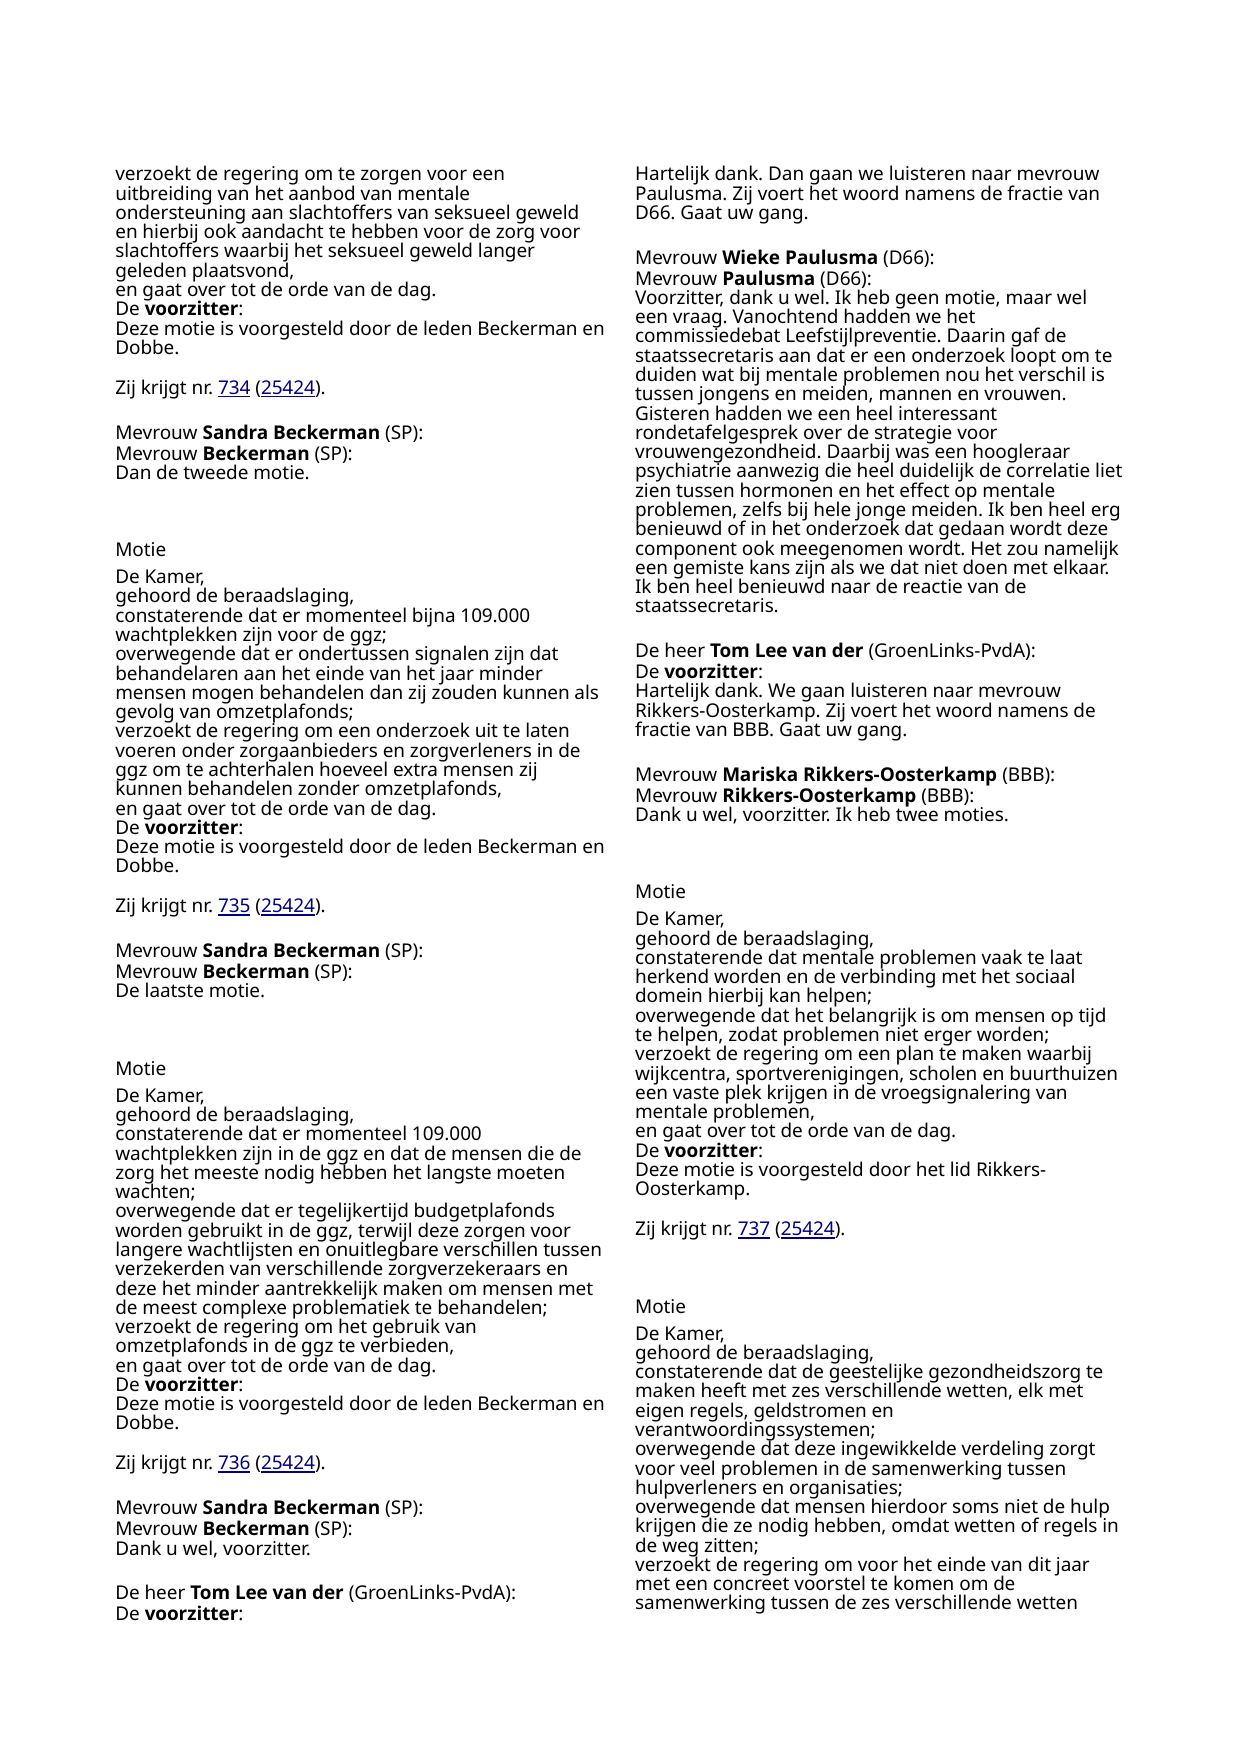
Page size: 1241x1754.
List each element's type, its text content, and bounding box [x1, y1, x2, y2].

text en gaat over tot de orde van de dag. [115, 281, 605, 300]
text verzoekt de regering om te zorgen voor een uitbreiding van het aanbod van mentale ondersteuning aan slachtoffers van seksueel geweld en hierbij ook aandacht te hebben voor de zorg voor slachtoffers waarbij het seksueel geweld langer geleden plaatsvond, [115, 165, 605, 281]
text en gaat over tot de orde van de dag. [115, 1357, 605, 1376]
text gehoord de beraadslaging, [115, 587, 605, 607]
text overwegende dat deze ingewikkelde verdeling zorgt voor veel problemen in de samenwerking tussen hulpverleners en organisaties; [635, 1440, 1125, 1498]
text Mevrouw Sandra Beckerman (SP): [115, 1494, 605, 1520]
text De Kamer, [635, 910, 1125, 930]
text en gaat over tot de orde van de dag. [635, 1122, 1125, 1142]
text verzoekt de regering om een plan te maken waarbij wijkcentra, sportverenigingen, scholen en buurthuizen een vaste plek krijgen in de vroegsignalering van mentale problemen, [635, 1045, 1125, 1122]
text constaterende dat mentale problemen vaak te laat herkend worden en de verbinding met het sociaal domein hierbij kan helpen; [635, 949, 1125, 1007]
text De voorzitter: [115, 1376, 605, 1395]
text verzoekt de regering om een onderzoek uit te laten voeren onder zorgaanbieders en zorgverleners in de ggz om te achterhalen hoeveel extra mensen zij kunnen behandelen zonder omzetplafonds, [115, 722, 605, 799]
text De voorzitter: [115, 819, 605, 838]
text overwegende dat mensen hierdoor soms niet de hulp krijgen die ze nodig hebben, omdat wetten of regels in de weg zitten; [635, 1498, 1125, 1556]
text Dan de tweede motie. [115, 464, 605, 483]
text Dank u wel, voorzitter. [115, 1539, 605, 1559]
text constaterende dat er momenteel 109.000 wachtplekken zijn in de ggz en dat de mensen die de zorg het meeste nodig hebben het langste moeten wachten; [115, 1125, 605, 1202]
text De heer Tom Lee van der (GroenLinks-PvdA): [635, 637, 1125, 663]
text De laatste motie. [115, 982, 605, 1002]
text Hartelijk dank. We gaan luisteren naar mevrouw Rikkers-Oosterkamp. Zij voert het woord namens de fractie van BBB. Gaat uw gang. [635, 682, 1125, 740]
text Zij krijgt nr. 736 (25424). [115, 1454, 605, 1474]
text verzoekt de regering om voor het einde van dit jaar met een concreet voorstel te komen om de samenwerking tussen de zes verschillende wetten [635, 1556, 1125, 1614]
text De voorzitter: [115, 1605, 605, 1624]
text Zij krijgt nr. 737 (25424). [635, 1220, 1125, 1239]
text en gaat over tot de orde van de dag. [115, 799, 605, 819]
text De voorzitter: [115, 300, 605, 319]
text Mevrouw Beckerman (SP): [115, 963, 605, 982]
text Motie [635, 879, 1125, 904]
text Zij krijgt nr. 735 (25424). [115, 897, 605, 917]
text Mevrouw Rikkers-Oosterkamp (BBB): [635, 787, 1125, 806]
text De heer Tom Lee van der (GroenLinks-PvdA): [115, 1579, 605, 1605]
text Dank u wel, voorzitter. Ik heb twee moties. [635, 806, 1125, 825]
text Mevrouw Paulusma (D66): [635, 270, 1125, 289]
text gehoord de beraadslaging, [635, 1344, 1125, 1363]
text Deze motie is voorgesteld door de leden Beckerman en Dobbe. [115, 1395, 605, 1434]
text Zij krijgt nr. 734 (25424). [115, 379, 605, 398]
text Hartelijk dank. Dan gaan we luisteren naar mevrouw Paulusma. Zij voert het woord namens de fractie van D66. Gaat uw gang. [635, 165, 1125, 223]
text gehoord de beraadslaging, [635, 930, 1125, 949]
text Mevrouw Sandra Beckerman (SP): [115, 419, 605, 444]
text Mevrouw Wieke Paulusma (D66): [635, 244, 1125, 270]
text Mevrouw Beckerman (SP): [115, 1520, 605, 1539]
text constaterende dat er momenteel bijna 109.000 wachtplekken zijn voor de ggz; [115, 607, 605, 645]
text overwegende dat er ondertussen signalen zijn dat behandelaren aan het einde van het jaar minder mensen mogen behandelen dan zij zouden kunnen als gevolg van omzetplafonds; [115, 645, 605, 722]
text Mevrouw Mariska Rikkers-Oosterkamp (BBB): [635, 761, 1125, 787]
text Motie [635, 1293, 1125, 1319]
text overwegende dat het belangrijk is om mensen op tijd te helpen, zodat problemen niet erger worden; [635, 1007, 1125, 1045]
text Deze motie is voorgesteld door de leden Beckerman en Dobbe. [115, 319, 605, 358]
text gehoord de beraadslaging, [115, 1106, 605, 1125]
text De Kamer, [115, 568, 605, 587]
text Motie [115, 537, 605, 562]
text Mevrouw Sandra Beckerman (SP): [115, 937, 605, 963]
text verzoekt de regering om het gebruik van omzetplafonds in de ggz te verbieden, [115, 1318, 605, 1357]
text Deze motie is voorgesteld door de leden Beckerman en Dobbe. [115, 838, 605, 877]
text constaterende dat de geestelijke gezondheidszorg te maken heeft met zes verschillende wetten, elk met eigen regels, geldstromen en verantwoordingssystemen; [635, 1363, 1125, 1440]
text overwegende dat er tegelijkertijd budgetplafonds worden gebruikt in de ggz, terwijl deze zorgen voor langere wachtlijsten en onuitlegbare verschillen tussen verzekerden van verschillende zorgverzekeraars en deze het minder aantrekkelijk maken om mensen met de meest complexe problematiek te behandelen; [115, 1202, 605, 1318]
text De voorzitter: [635, 1142, 1125, 1161]
text De Kamer, [115, 1087, 605, 1106]
text Motie [115, 1055, 605, 1081]
text Voorzitter, dank u wel. Ik heb geen motie, maar wel een vraag. Vanochtend hadden we het commissiedebat Leefstijlpreventie. Daarin gaf de staatssecretaris aan dat er een onderzoek loopt om te duiden wat bij mentale problemen nou het verschil is tussen jongens en meiden, mannen en vrouwen. Gisteren hadden we een heel interessant rondetafelgesprek over de strategie voor vrouwengezondheid. Daarbij was een hoogleraar psychiatrie aanwezig die heel duidelijk de correlatie liet zien tussen hormonen en het effect op mentale problemen, zelfs bij hele jonge meiden. Ik ben heel erg benieuwd of in het onderzoek dat gedaan wordt deze component ook meegenomen wordt. Het zou namelijk een gemiste kans zijn als we dat niet doen met elkaar. Ik ben heel benieuwd naar de reactie van de staatssecretaris. [635, 289, 1125, 617]
text De voorzitter: [635, 663, 1125, 682]
text De Kamer, [635, 1324, 1125, 1344]
text Deze motie is voorgesteld door het lid Rikkers-Oosterkamp. [635, 1161, 1125, 1199]
text Mevrouw Beckerman (SP): [115, 444, 605, 464]
